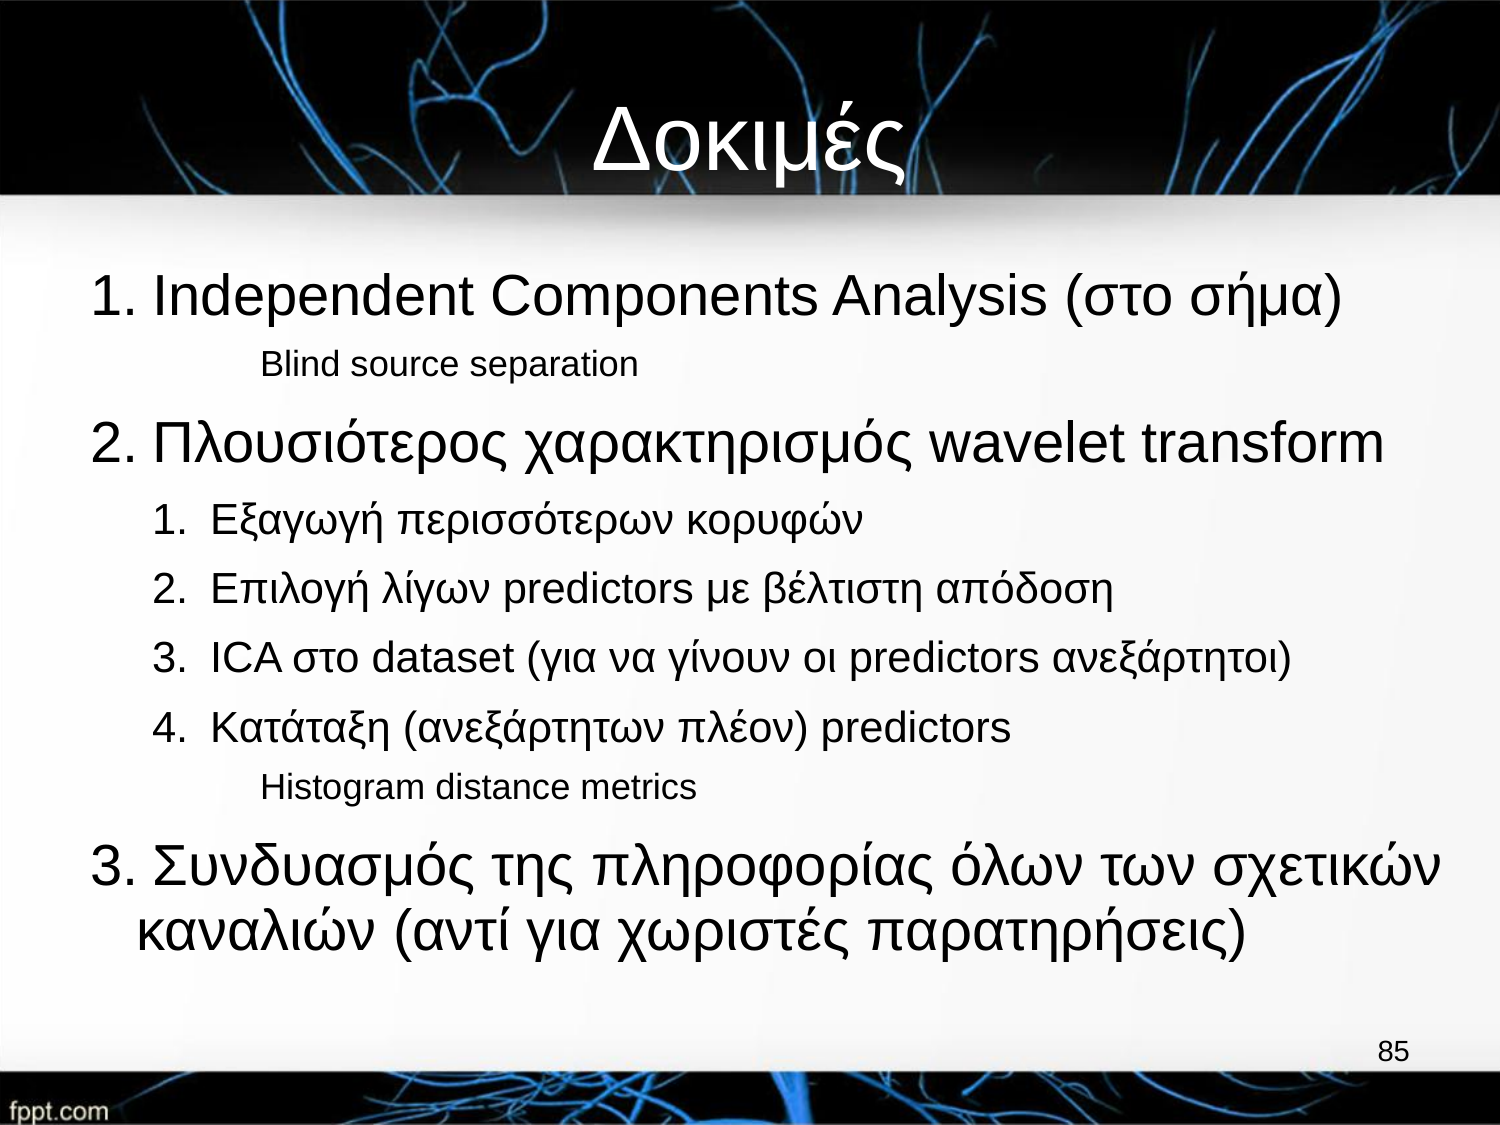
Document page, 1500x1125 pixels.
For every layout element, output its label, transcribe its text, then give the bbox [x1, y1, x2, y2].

list Independent Components Analysis (στο σήμα) Blind source separation Πλουσιότερος χαρακτηρισμός wavelet transform Εξαγωγή περισσότερων κορυφών Επιλογή λίγων predictors με βέλτιστη απόδοση ICA στο dataset (για να γίνουν οι predictors ανεξάρτητοι) Κατάταξη (ανεξάρτητων πλέον) predictors Histogram distance metrics Συνδυασμός της πληροφορίας όλων των σχετικών καναλιών (αντί για χωριστές παρατηρήσεις) [75, 263, 1456, 1021]
picture [0, 0, 1500, 1125]
title Δοκιμές [75, 45, 1425, 233]
